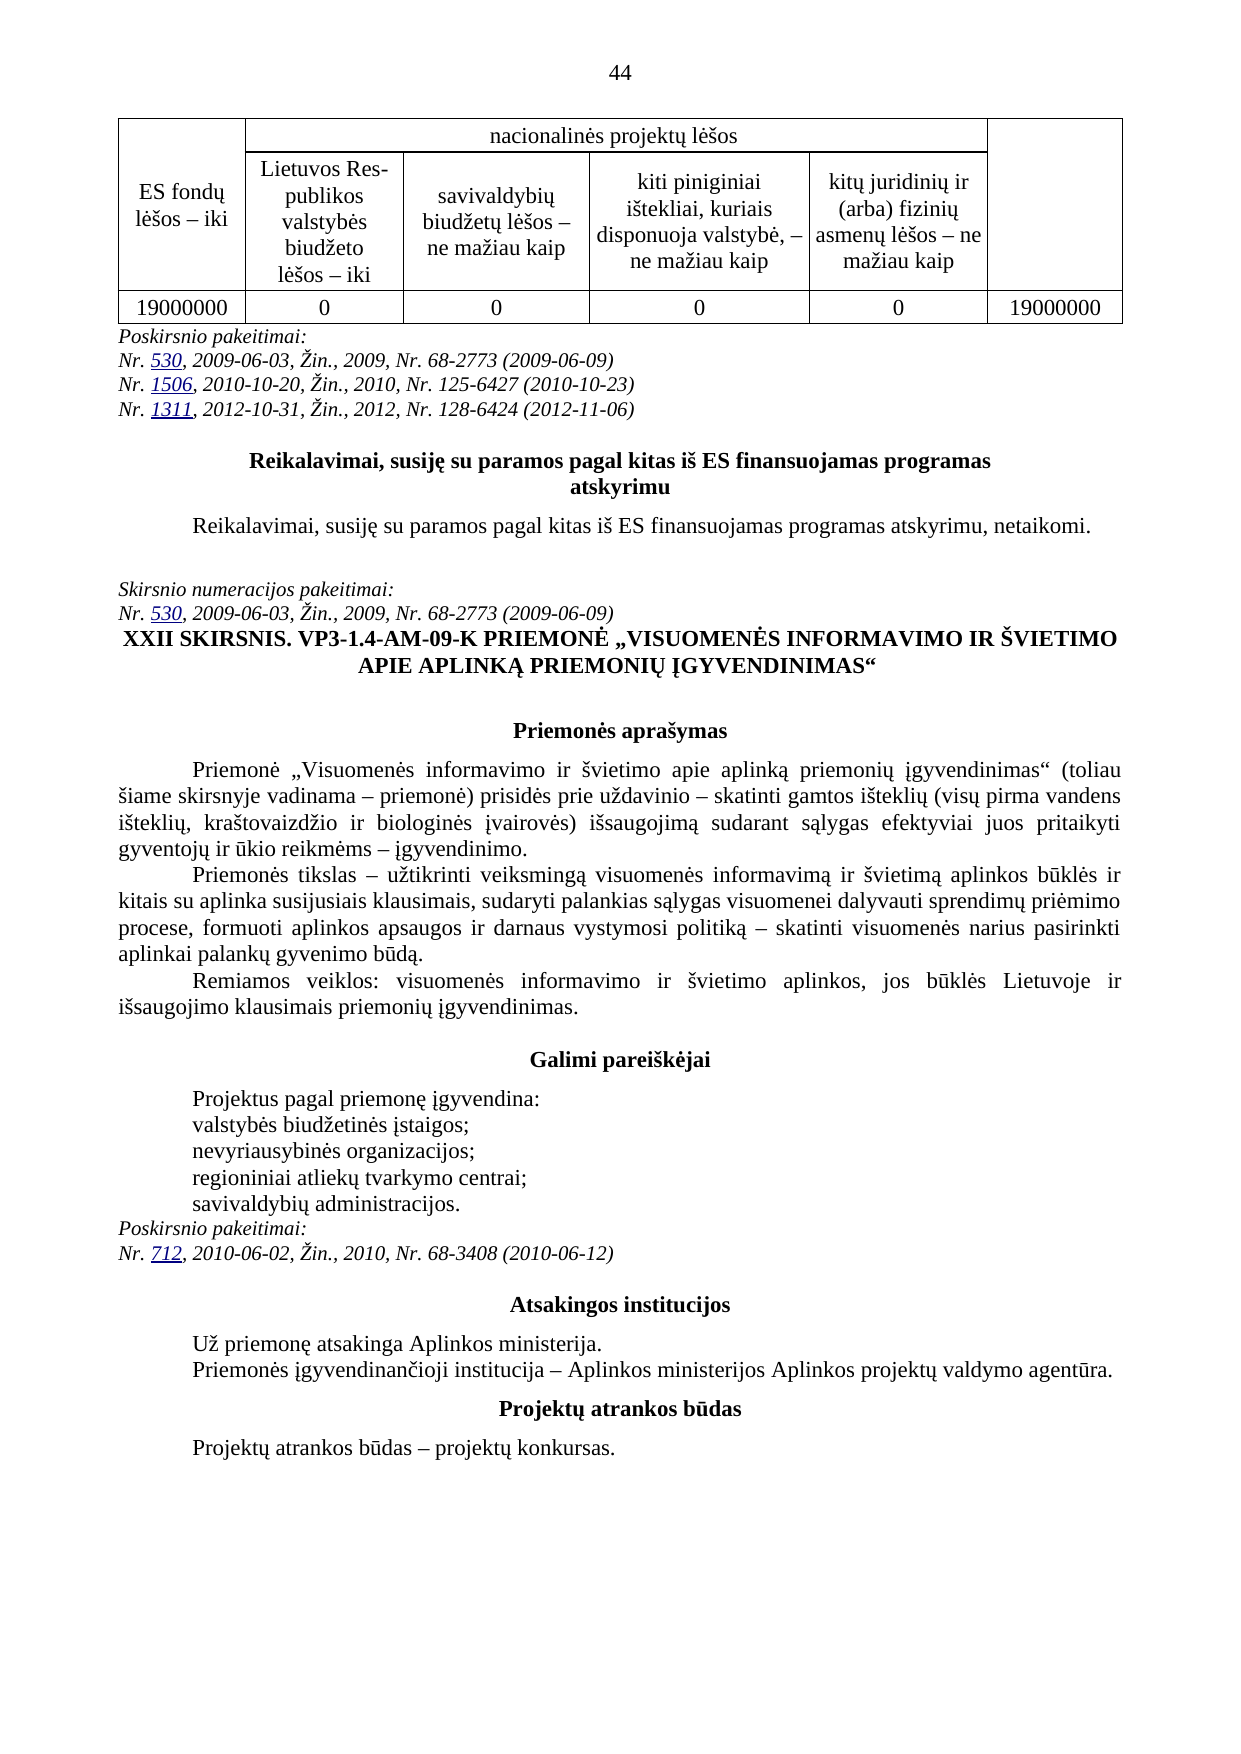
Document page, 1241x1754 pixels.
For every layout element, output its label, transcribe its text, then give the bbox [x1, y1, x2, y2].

table_cell nacionalinės projektų lėšos [246, 119, 987, 151]
text Remiamos veiklos: visuomenės informavimo ir švietimo aplinkos, jos būklės Lietuvoje ir išsaugojimo klausimais priemonių įgyvendinimas. [118, 967, 1122, 1019]
text Poskirsnio pakeitimai: [118, 324, 1122, 348]
text Nr. 530, 2009-06-03, Žin., 2009, Nr. 68-2773 (2009-06-09) [118, 348, 1122, 372]
table_cell kiti piniginiai ištekliai, kuriais disponuoja valsty­bė, – ne mažiau kaip [590, 153, 809, 290]
text Nr. 1506, 2010-10-20, Žin., 2010, Nr. 125-6427 (2010-10-23) [118, 372, 1122, 396]
table_cell ES fondų lėšos – iki [119, 119, 245, 290]
text Nr. 712, 2010-06-02, Žin., 2010, Nr. 68-3408 (2010-06-12) [118, 1240, 1122, 1264]
table_cell savivaldybių biudžetų lėšos – ne mažiau kaip [404, 153, 589, 290]
text XXII SKIRSNIS. VP3-1.4-AM-09-K PRIEMONĖ „VISUOMENĖS INFORMAVIMO IR ŠVIETIMO APIE APLINKĄ PRIEMONIŲ ĮGYVENDINIMAS“ [118, 625, 1122, 678]
text Poskirsnio pakeitimai: [118, 1216, 1122, 1240]
text Nr. 1311, 2012-10-31, Žin., 2012, Nr. 128-6424 (2012-11-06) [118, 396, 1122, 421]
table_cell Lietuvos Res­publikos valsty­bės biudžeto lėšos – iki [246, 153, 403, 290]
text Atsakingos institucijos [118, 1291, 1122, 1317]
table_cell kitų juridinių ir (arba) fizinių asmenų lėšos – ne mažiau kaip [810, 153, 987, 290]
text Priemonė „Visuomenės informavimo ir švietimo apie aplinką priemonių įgyvendinimas“ (toliau šiame skirsnyje vadinama – priemonė) prisidės prie uždavinio – skatinti gamtos išteklių (visų pirma vandens išteklių, kraštovaizdžio ir biologinės įvairovės) išsaugojimą sudarant sąlygas efektyviai juos pritaikyti gyventojų ir ūkio reikmėms – įgyvendinimo. [118, 756, 1122, 861]
text Priemonės aprašymas [118, 717, 1122, 743]
table_cell 0 [810, 291, 987, 323]
text Reikalavimai, susiję su paramos pagal kitas iš ES finansuojamas programas atskyrimu, netaikomi. [118, 512, 1122, 538]
table_cell 0 [246, 291, 403, 323]
text Priemonės įgyvendinančioji institucija – Aplinkos ministerijos Aplinkos projektų valdymo agentūra. [118, 1356, 1122, 1382]
text savivaldybių administracijos. [118, 1190, 1122, 1216]
table_cell 19000000 [988, 291, 1122, 323]
text Reikalavimai, susiję su paramos pagal kitas iš ES finansuojamas programas atskyrimu [118, 447, 1122, 499]
table_cell 19000000 [119, 291, 245, 323]
text Galimi pareiškėjai [118, 1046, 1122, 1072]
table_cell 0 [404, 291, 589, 323]
text Nr. 530, 2009-06-03, Žin., 2009, Nr. 68-2773 (2009-06-09) [118, 601, 1122, 625]
text Už priemonę atsakinga Aplinkos ministerija. [118, 1330, 1122, 1356]
text Projektų atrankos būdas – projektų konkursas. [118, 1434, 1122, 1460]
text Priemonės tikslas – užtikrinti veiksmingą visuomenės informavimą ir švietimą aplinkos būklės ir kitais su aplinka susijusiais klausimais, sudaryti palankias sąlygas visuomenei dalyvauti sprendimų priėmimo procese, formuoti aplinkos apsaugos ir darnaus vystymosi politiką – skatinti visuomenės narius pasirinkti aplinkai palankų gyvenimo būdą. [118, 861, 1122, 967]
text Projektus pagal priemonę įgyvendina: [118, 1084, 1122, 1111]
text regioniniai atliekų tvarkymo centrai; [118, 1164, 1122, 1190]
text nevyriausybinės organizacijos; [118, 1137, 1122, 1164]
table_header [988, 119, 1122, 290]
text Projektų atrankos būdas [118, 1395, 1122, 1421]
text Skirsnio numeracijos pakeitimai: [118, 577, 1122, 601]
text valstybės biudžetinės įstaigos; [118, 1111, 1122, 1137]
table_cell 0 [590, 291, 809, 323]
